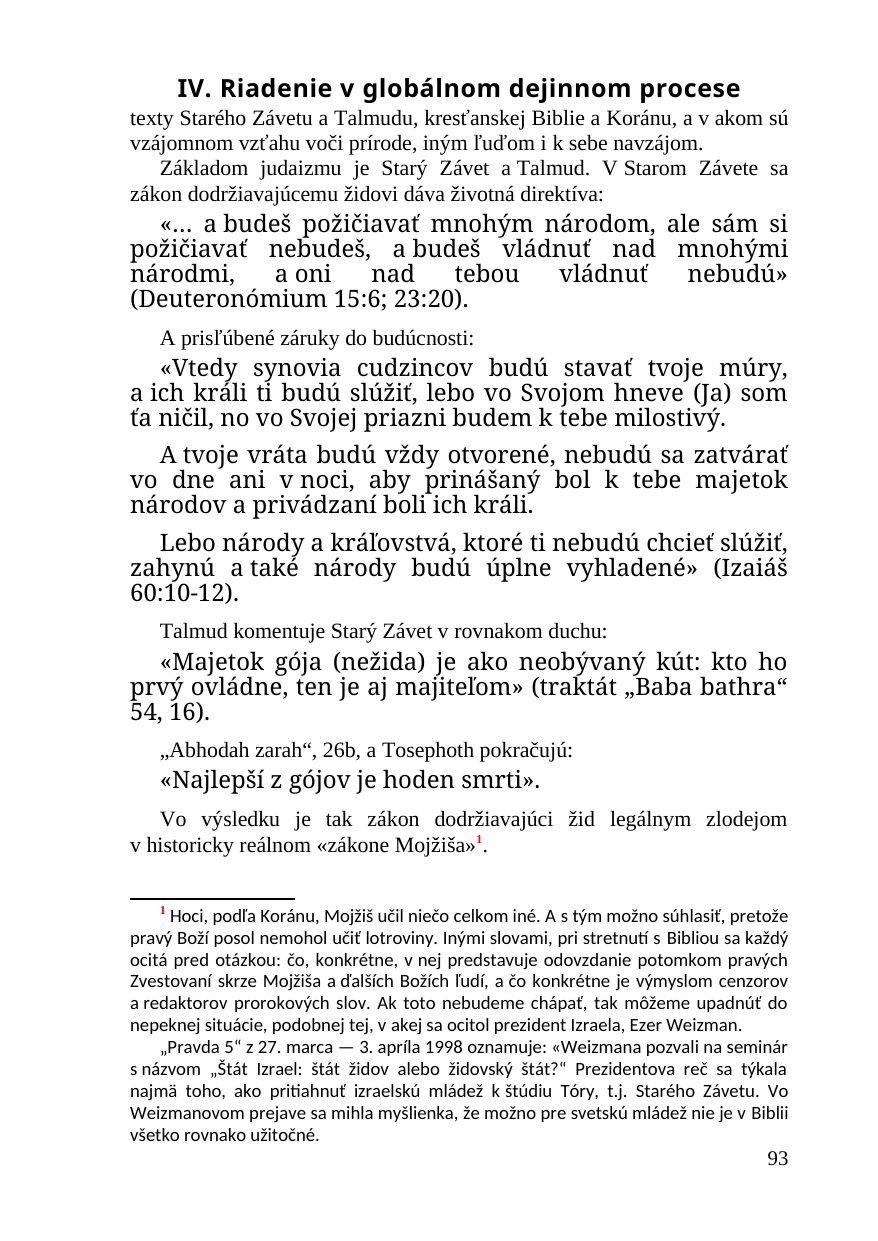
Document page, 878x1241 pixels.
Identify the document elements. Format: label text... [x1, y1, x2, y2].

text «Majetok gója (nežida) je ako neobývaný kút: kto ho prvý ovládne, ten je aj majiteľom» (traktát „Baba bathra“ 54, 16). [130, 650, 788, 725]
text Vo výsledku je tak zákon dodržiavajúci žid legálnym zlodejom v historicky reálnom «zákone Mojžiša». [130, 806, 788, 857]
text „Abhodah zarah“, 26b, a Tosephoth pokračujú: [130, 737, 788, 763]
text A tvoje vráta budú vždy otvorené, nebudú sa zatvárať vo dne ani v noci, aby prinášaný bol k tebe majetok národov a privádzaní boli ich králi. [130, 443, 788, 518]
text „Pravda 5“ z 27. marca — 3. apríla 1998 oznamuje: «Weizmana pozvali na seminár s názvom „Štát Izrael: štát židov alebo židovský štát?“ Prezidentova reč sa týkala najmä toho, ako pritiahnuť izraelskú mládež k štúdiu Tóry, t.j. Starého Závetu. Vo Weizmanovom prejave sa mihla myšlienka, že možno pre svetskú mládež nie je v Biblii všetko rovnako užitočné. [130, 1036, 788, 1145]
text texty Starého Závetu a Talmudu, kresťanskej Biblie a Koránu, a v akom sú vzájomnom vzťahu voči prírode, iným ľuďom i k sebe navzájom. [130, 105, 788, 155]
text «… a budeš požičiavať mnohým národom, ale sám si požičiavať nebudeš, a budeš vládnuť nad mnohými národmi, a oni nad tebou vládnuť nebudú» (Deuteronómium 15:6; 23:20). [130, 212, 788, 312]
text Hoci, podľa Koránu, Mojžiš učil niečo celkom iné. A s tým možno súhlasiť, pretože pravý Boží posol nemohol učiť lotroviny. Inými slovami, pri stretnutí s Bibliou sa každý ocitá pred otázkou: čo, konkrétne, v nej predstavuje odovzdanie potomkom pravých Zvestovaní skrze Mojžiša a ďalších Božích ľudí, a čo konkrétne je výmyslom cenzorov a redaktorov prorokových slov. Ak toto nebudeme chápať, tak môžeme upadnúť do nepeknej situácie, podobnej tej, v akej sa ocitol prezident Izraela, Ezer Weizman. [130, 905, 788, 1036]
text Talmud komentuje Starý Závet v rovnakom duchu: [130, 618, 788, 644]
text Základom judaizmu je Starý Závet a Talmud. V Starom Závete sa zákon dodržiavajúcemu židovi dáva životná direktíva: [130, 155, 788, 206]
text «Najlepší z gójov je hoden smrti». [130, 769, 788, 794]
text Lebo národy a kráľovstvá, ktoré ti nebudú chcieť slúžiť, zahynú a také národy budú úplne vyhladené» (Izaiáš 60:10-12). [130, 531, 788, 606]
text «Vtedy synovia cudzincov budú stavať tvoje múry, a ich králi ti budú slúžiť, lebo vo Svojom hneve (Ja) som ťa ničil, no vo Svojej priazni budem k tebe milostivý. [130, 356, 788, 431]
text A prisľúbené záruky do budúcnosti: [130, 324, 788, 350]
